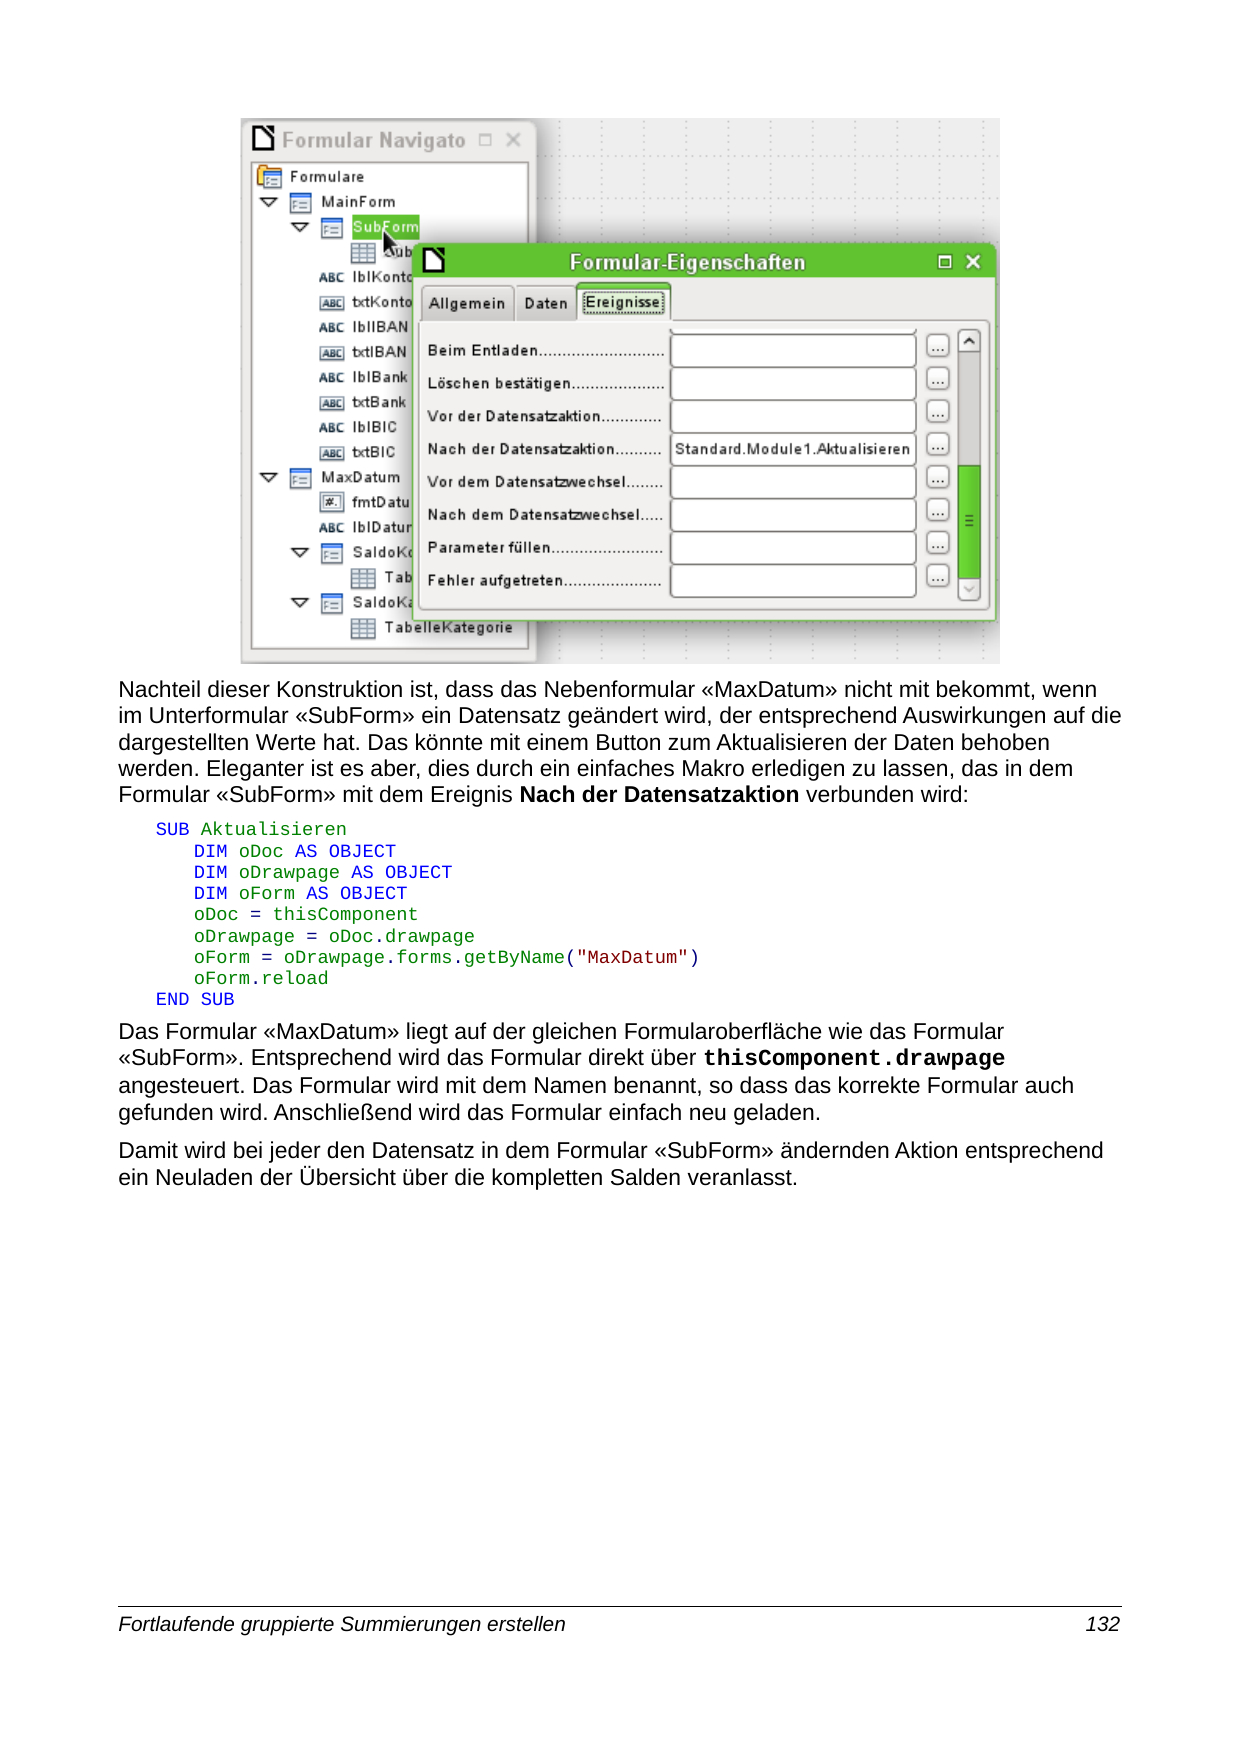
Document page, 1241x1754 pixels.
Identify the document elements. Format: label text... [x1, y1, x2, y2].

text SUB Aktualisieren [156, 820, 1122, 841]
text oDoc = thisComponent [156, 905, 1122, 926]
text Das Formular «MaxDatum» liegt auf der gleichen Formularoberfläche wie das Formular «SubForm». Entsprechend wird das Formular direkt über thisComponent.drawpage angesteuert. Das Formular wird mit dem Namen benannt, so dass das korrekte Formular auch gefunden wird. Anschließend wird das Formular einfach neu geladen. [118, 1018, 1122, 1125]
text END SUB [156, 990, 1122, 1011]
text oDrawpage = oDoc.drawpage [156, 926, 1122, 948]
text DIM oDrawpage AS OBJECT [156, 863, 1122, 884]
picture [240, 118, 1000, 664]
text DIM oDoc AS OBJECT [156, 841, 1122, 863]
text DIM oForm AS OBJECT [156, 884, 1122, 905]
text Nachteil dieser Konstruktion ist, dass das Nebenformular «MaxDatum» nicht mit bekommt, wenn im Unterformular «SubForm» ein Datensatz geändert wird, der entsprechend Auswirkungen auf die dargestellten Werte hat. Das könnte mit einem Button zum Aktualisieren der Daten behoben werden. Eleganter ist es aber, dies durch ein einfaches Makro erledigen zu lassen, das in dem Formular «SubForm» mit dem Ereignis Nach der Datensatzaktion verbunden wird: [118, 676, 1122, 808]
text Damit wird bei jeder den Datensatz in dem Formular «SubForm» ändernden Aktion entsprechend ein Neuladen der Übersicht über die kompletten Salden veranlasst. [118, 1137, 1122, 1190]
text oForm.reload [156, 969, 1122, 990]
text oForm = oDrawpage.forms.getByName("MaxDatum") [156, 948, 1122, 969]
